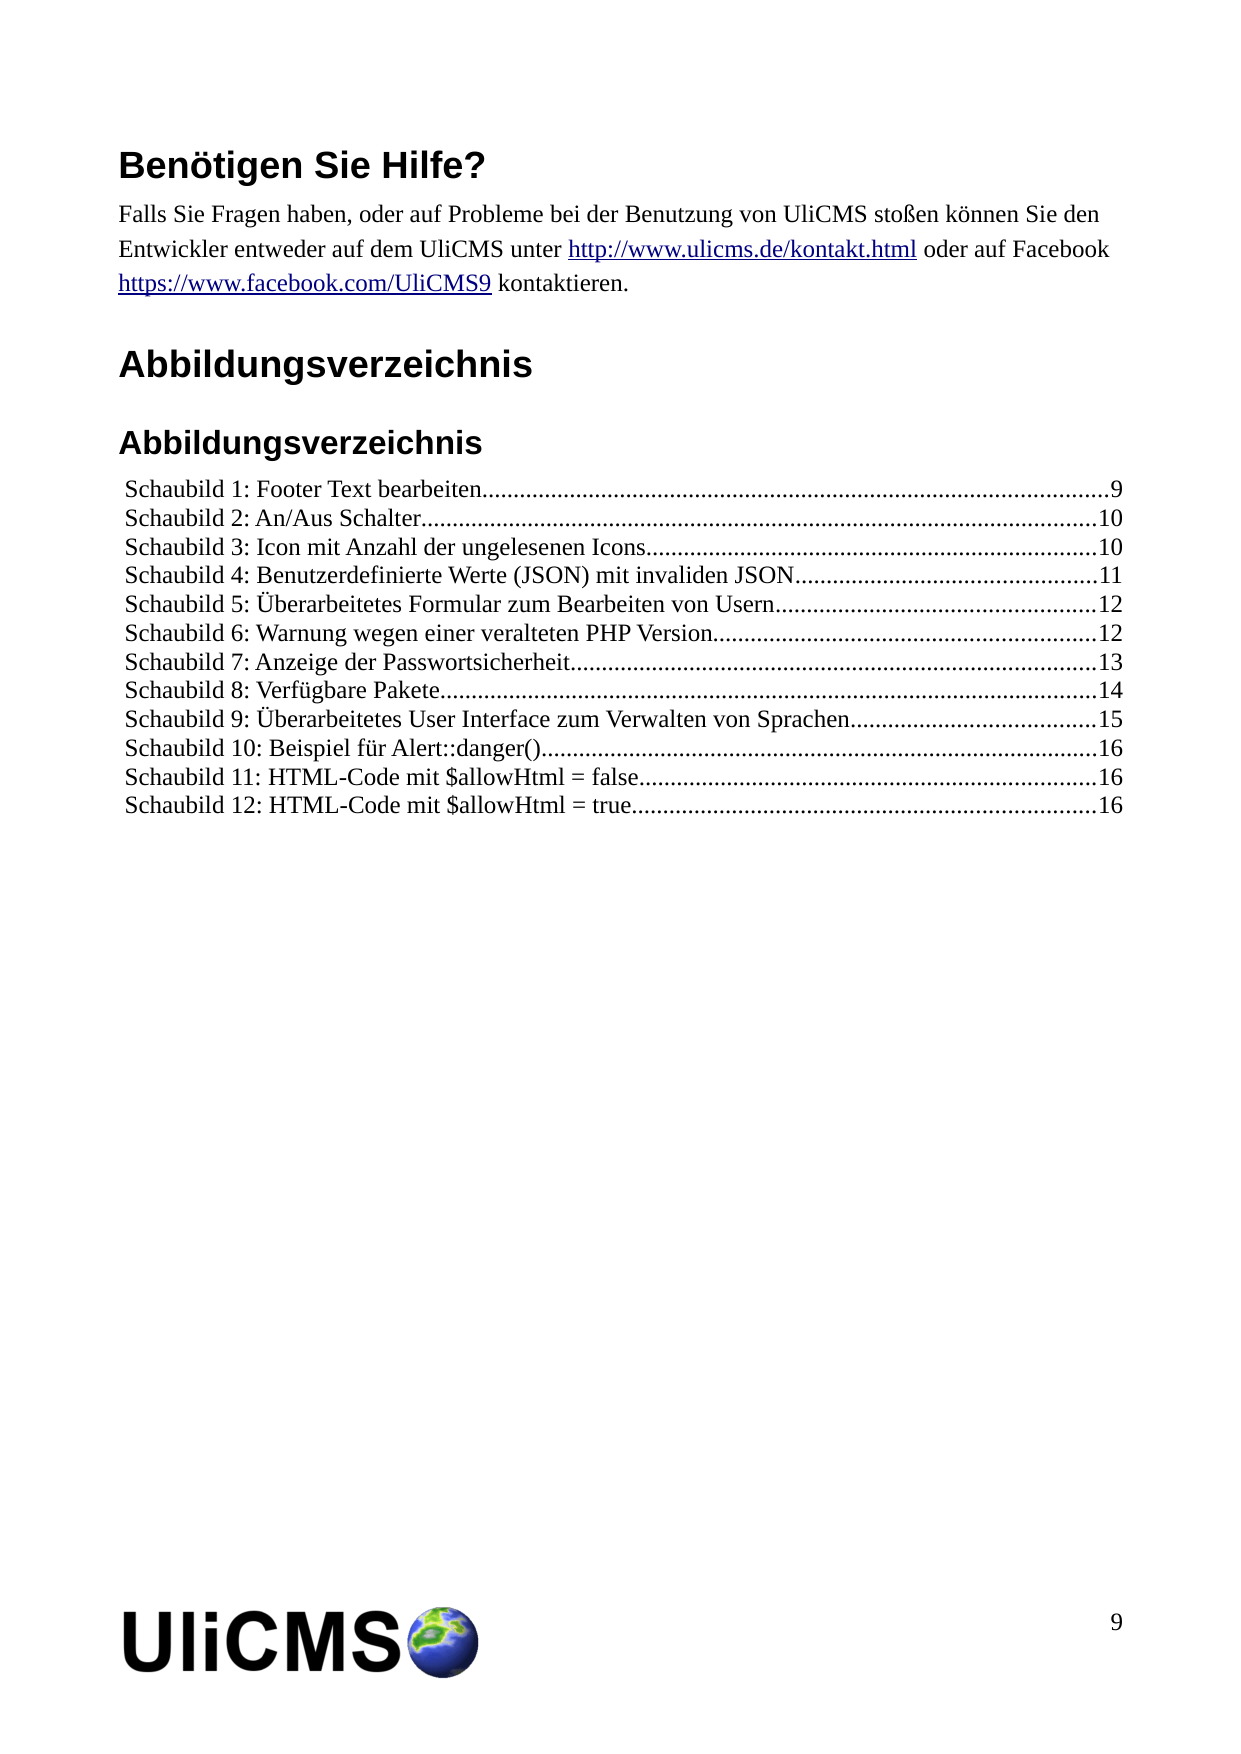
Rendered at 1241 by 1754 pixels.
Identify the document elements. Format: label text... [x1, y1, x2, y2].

text Schaubild 1: Footer Text bearbeiten 9 [118, 474, 1123, 503]
text Falls Sie Fragen haben, oder auf Probleme bei der Benutzung von UliCMS stoßen können Sie den Entwickler entweder auf dem UliCMS unter http://www.ulicms.de/kontakt.html oder auf Facebook https://www.facebook.com/UliCMS9 kontaktieren. [118, 199, 1123, 297]
text Schaubild 9: Überarbeitetes User Interface zum Verwalten von Sprachen 15 [118, 704, 1123, 733]
text Schaubild 6: Warnung wegen einer veralteten PHP Version 12 [118, 618, 1123, 647]
subtitle Abbildungsverzeichnis [118, 342, 1123, 386]
text Schaubild 3: Icon mit Anzahl der ungelesenen Icons 10 [118, 532, 1123, 561]
text Schaubild 7: Anzeige der Passwortsicherheit 13 [118, 647, 1123, 676]
picture [118, 1607, 479, 1681]
text Schaubild 4: Benutzerdefinierte Werte (JSON) mit invaliden JSON 11 [118, 561, 1123, 589]
text Schaubild 11: HTML-Code mit $allowHtml = false 16 [118, 762, 1123, 791]
text Schaubild 10: Beispiel für Alert::danger() 16 [118, 733, 1123, 762]
text Schaubild 8: Verfügbare Pakete 14 [118, 676, 1123, 704]
text Schaubild 5: Überarbeitetes Formular zum Bearbeiten von Usern 12 [118, 589, 1123, 618]
subtitle Abbildungsverzeichnis [118, 423, 1123, 462]
text Schaubild 2: An/Aus Schalter 10 [118, 503, 1123, 532]
subtitle Benötigen Sie Hilfe? [118, 143, 1123, 187]
text Schaubild 12: HTML-Code mit $allowHtml = true 16 [118, 791, 1123, 819]
